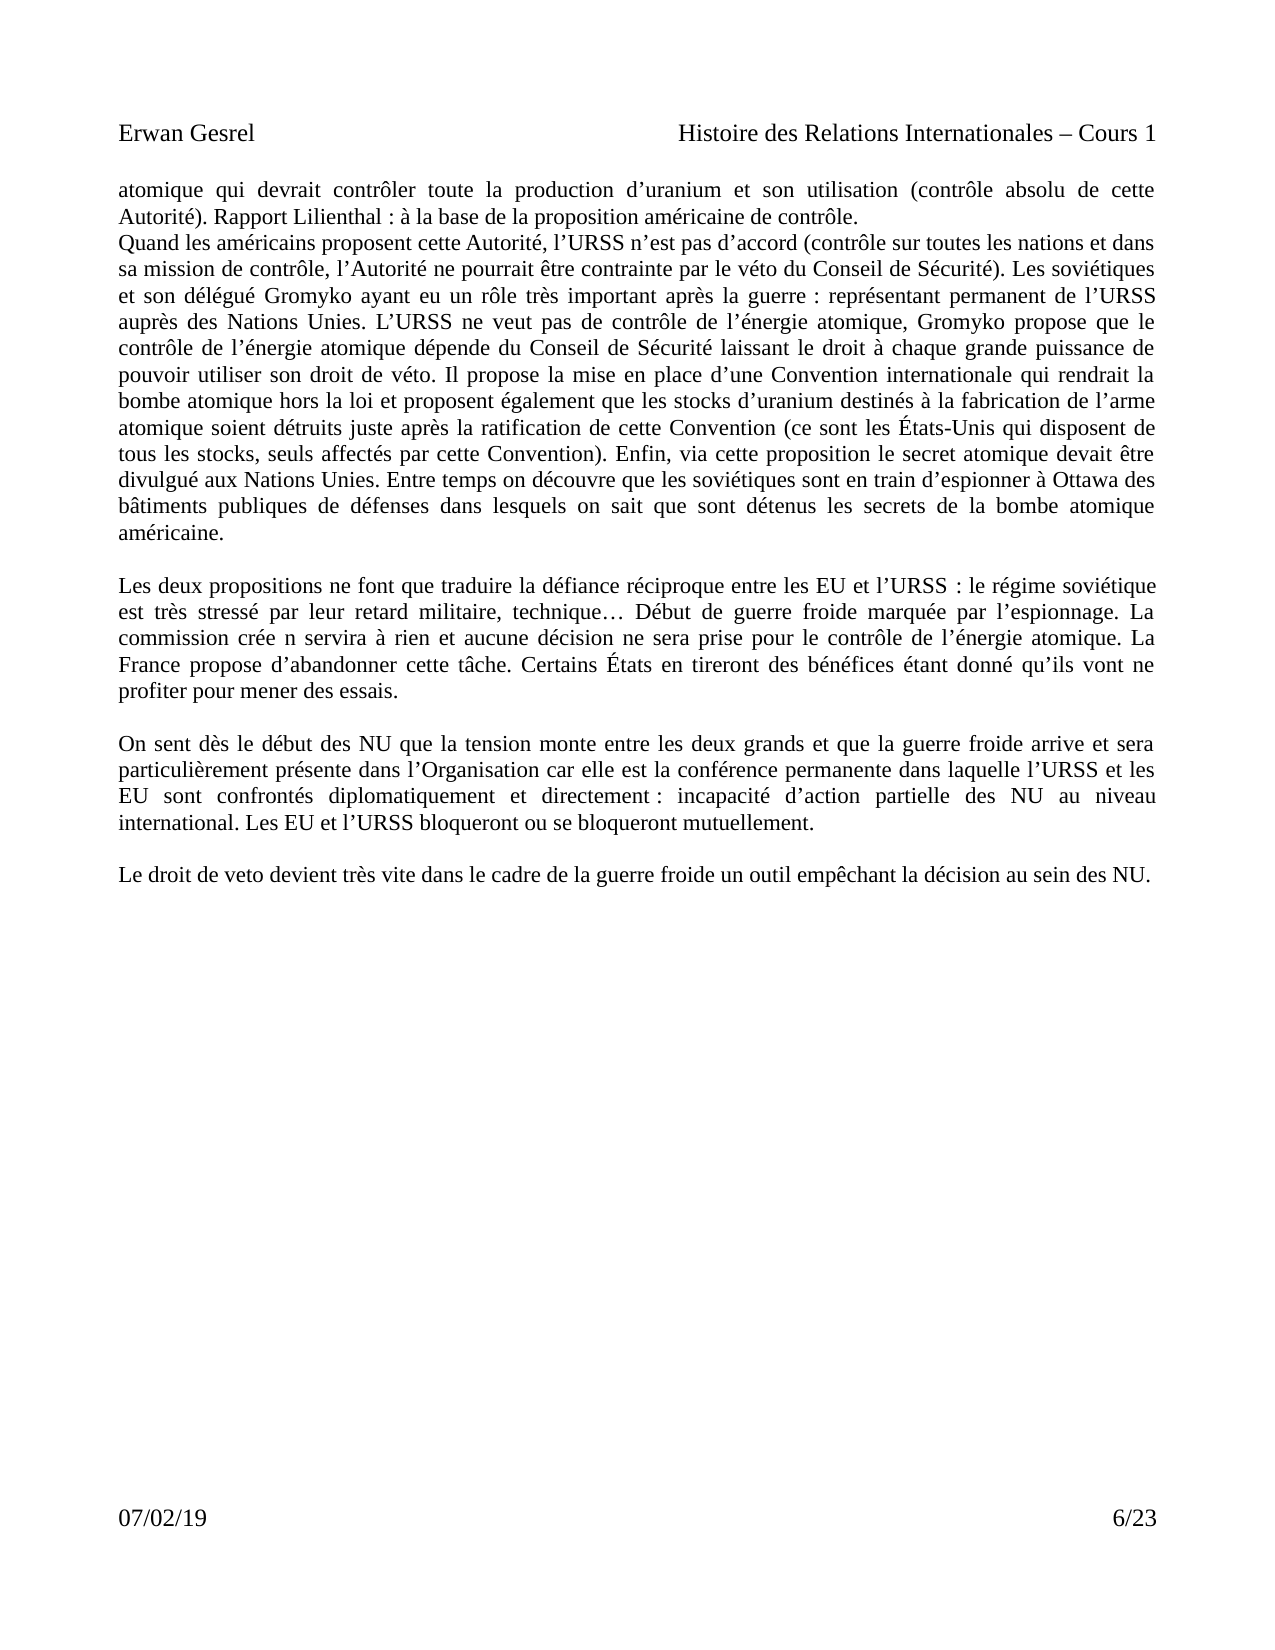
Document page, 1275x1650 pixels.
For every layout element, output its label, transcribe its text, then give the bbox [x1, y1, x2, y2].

text Quand les américains proposent cette Autorité, l’URSS n’est pas d’accord (contrôle sur toutes les nations et dans sa mission de contrôle, l’Autorité ne pourrait être contrainte par le véto du Conseil de Sécurité). Les soviétiques et son délégué Gromyko ayant eu un rôle très important après la guerre : représentant permanent de l’URSS auprès des Nations Unies. L’URSS ne veut pas de contrôle de l’énergie atomique, Gromyko propose que le contrôle de l’énergie atomique dépende du Conseil de Sécurité laissant le droit à chaque grande puissance de pouvoir utiliser son droit de véto. Il propose la mise en place d’une Convention internationale qui rendrait la bombe atomique hors la loi et proposent également que les stocks d’uranium destinés à la fabrication de l’arme atomique soient détruits juste après la ratification de cette Convention (ce sont les États-Unis qui disposent de tous les stocks, seuls affectés par cette Convention). Enfin, via cette proposition le secret atomique devait être divulgué aux Nations Unies. Entre temps on découvre que les soviétiques sont en train d’espionner à Ottawa des bâtiments publiques de défenses dans lesquels on sait que sont détenus les secrets de la bombe atomique américaine. [118, 229, 1157, 545]
text On sent dès le début des NU que la tension monte entre les deux grands et que la guerre froide arrive et sera particulièrement présente dans l’Organisation car elle est la conférence permanente dans laquelle l’URSS et les EU sont confrontés diplomatiquement et directement : incapacité d’action partielle des NU au niveau international. Les EU et l’URSS bloqueront ou se bloqueront mutuellement. [118, 730, 1157, 835]
text Les deux propositions ne font que traduire la défiance réciproque entre les EU et l’URSS : le régime soviétique est très stressé par leur retard militaire, technique… Début de guerre froide marquée par l’espionnage. La commission crée n servira à rien et aucune décision ne sera prise pour le contrôle de l’énergie atomique. La France propose d’abandonner cette tâche. Certains États en tireront des bénéfices étant donné qu’ils vont ne profiter pour mener des essais. [118, 572, 1157, 703]
text atomique qui devrait contrôler toute la production d’uranium et son utilisation (contrôle absolu de cette Autorité). Rapport Lilienthal : à la base de la proposition américaine de contrôle. [118, 176, 1157, 229]
text Le droit de veto devient très vite dans le cadre de la guerre froide un outil empêchant la décision au sein des NU. [118, 862, 1157, 888]
